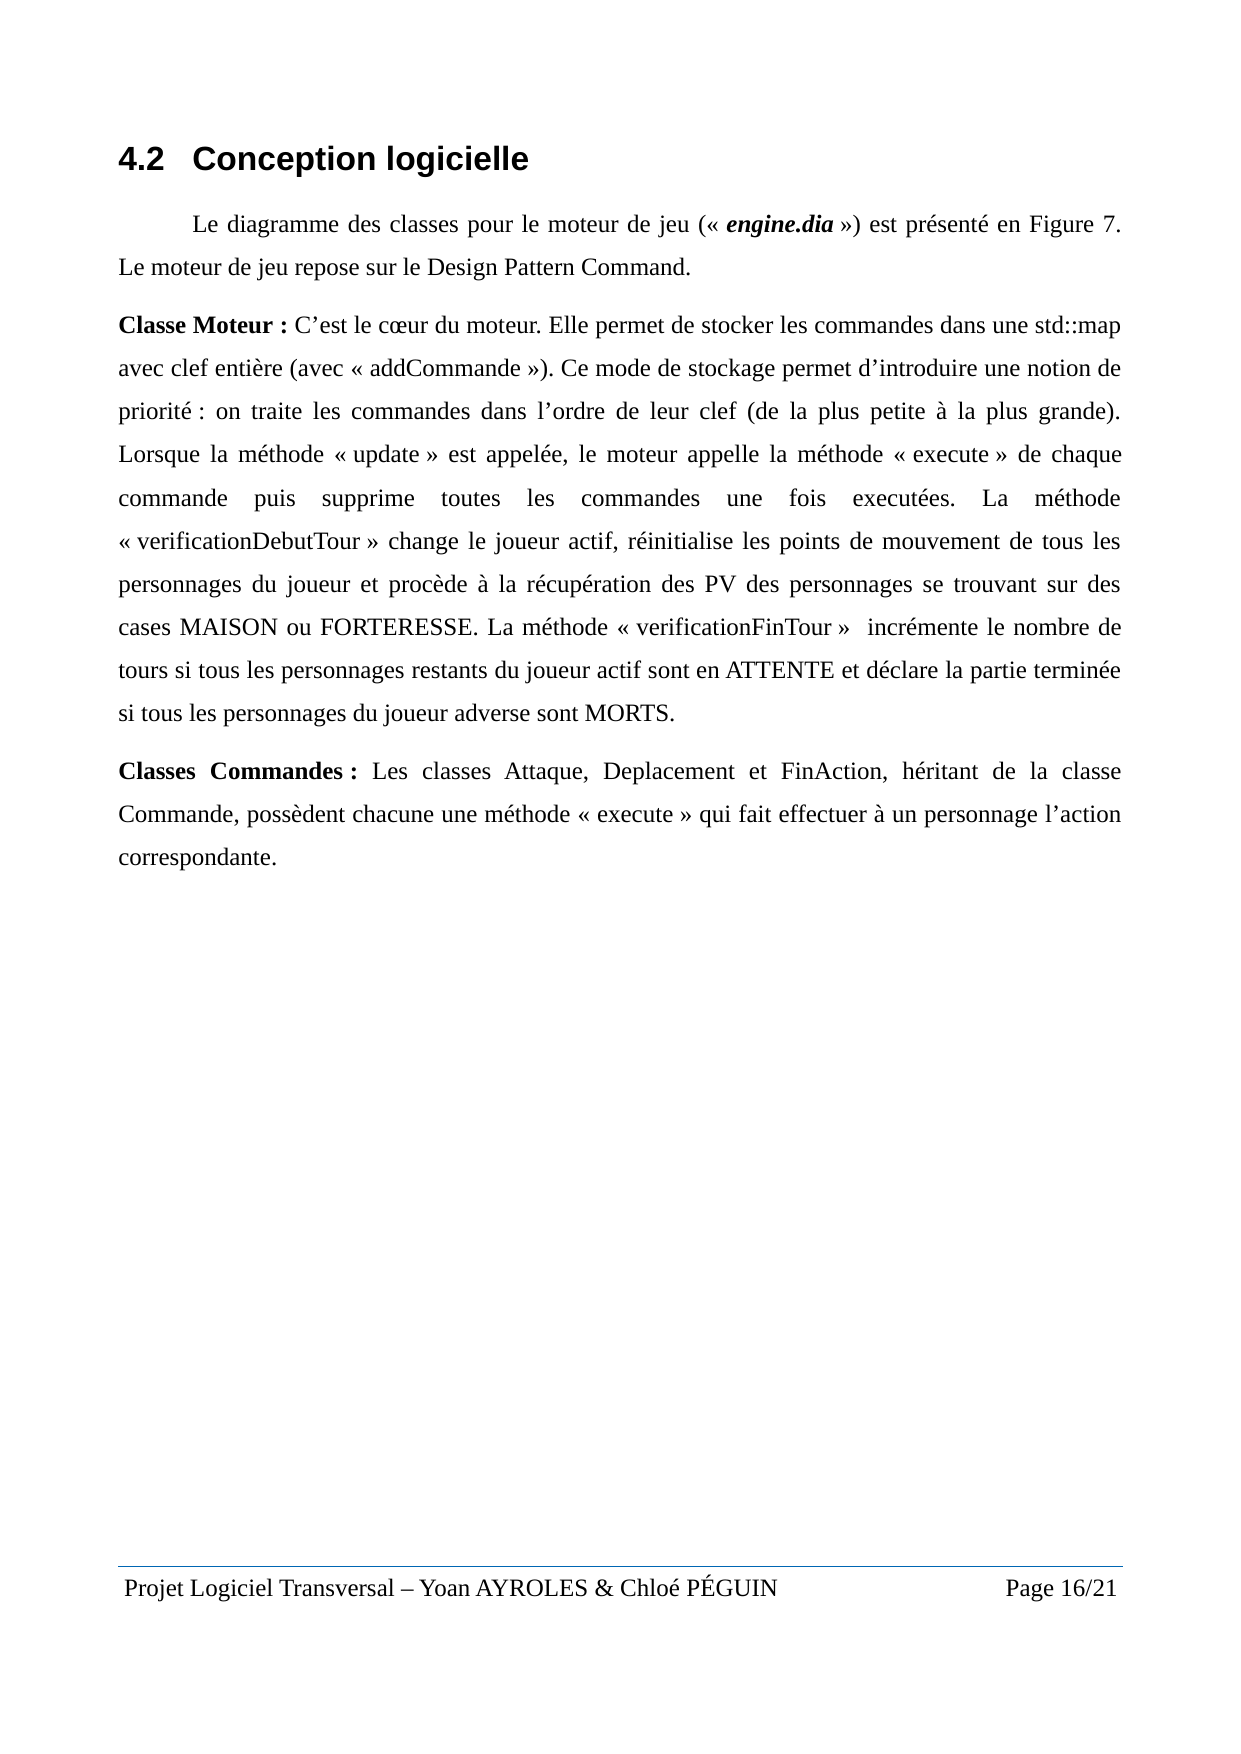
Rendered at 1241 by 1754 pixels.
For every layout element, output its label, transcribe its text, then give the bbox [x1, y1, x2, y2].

text Classes Commandes : Les classes Attaque, Deplacement et FinAction, héritant de la classe Commande, possèdent chacune une méthode « execute » qui fait effectuer à un personnage l’action correspondante. [118, 756, 1122, 871]
subtitle Conception logicielle [118, 139, 1122, 178]
text Le diagramme des classes pour le moteur de jeu (« engine.dia ») est présenté en Figure 7. Le moteur de jeu repose sur le Design Pattern Command. [118, 209, 1122, 281]
text Classe Moteur : C’est le cœur du moteur. Elle permet de stocker les commandes dans une std::map avec clef entière (avec « addCommande »). Ce mode de stockage permet d’introduire une notion de priorité : on traite les commandes dans l’ordre de leur clef (de la plus petite à la plus grande). Lorsque la méthode « update » est appelée, le moteur appelle la méthode « execute » de chaque commande puis supprime toutes les commandes une fois executées. La méthode « verificationDebutTour » change le joueur actif, réinitialise les points de mouvement de tous les personnages du joueur et procède à la récupération des PV des personnages se trouvant sur des cases MAISON ou FORTERESSE. La méthode « verificationFinTour » incrémente le nombre de tours si tous les personnages restants du joueur actif sont en ATTENTE et déclare la partie terminée si tous les personnages du joueur adverse sont MORTS. [118, 310, 1122, 727]
